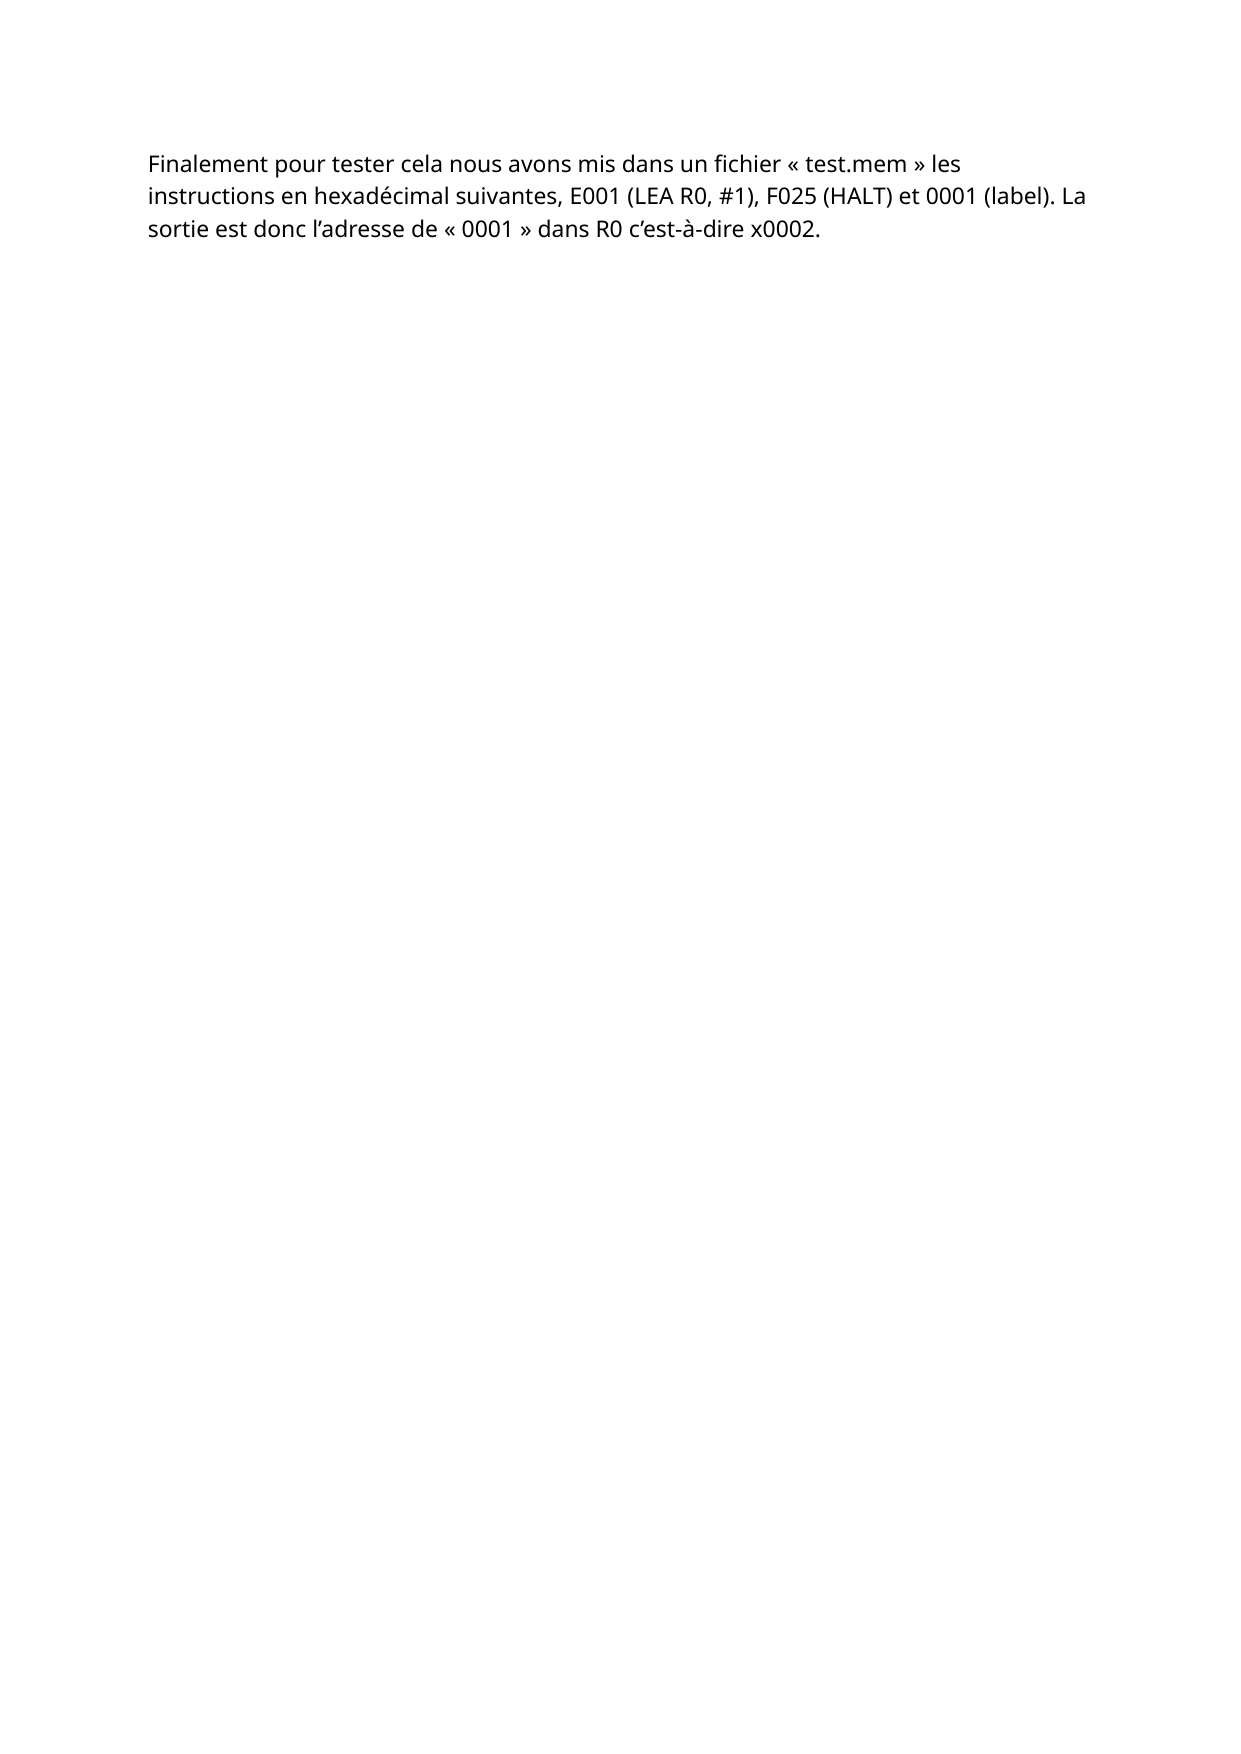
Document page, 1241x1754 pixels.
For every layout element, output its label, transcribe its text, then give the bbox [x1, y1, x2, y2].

text Finalement pour tester cela nous avons mis dans un fichier « test.mem » les instructions en hexadécimal suivantes, E001 (LEA R0, #1), F025 (HALT) et 0001 (label). La sortie est donc l’adresse de « 0001 » dans R0 c’est-à-dire x0002. [148, 148, 1093, 244]
